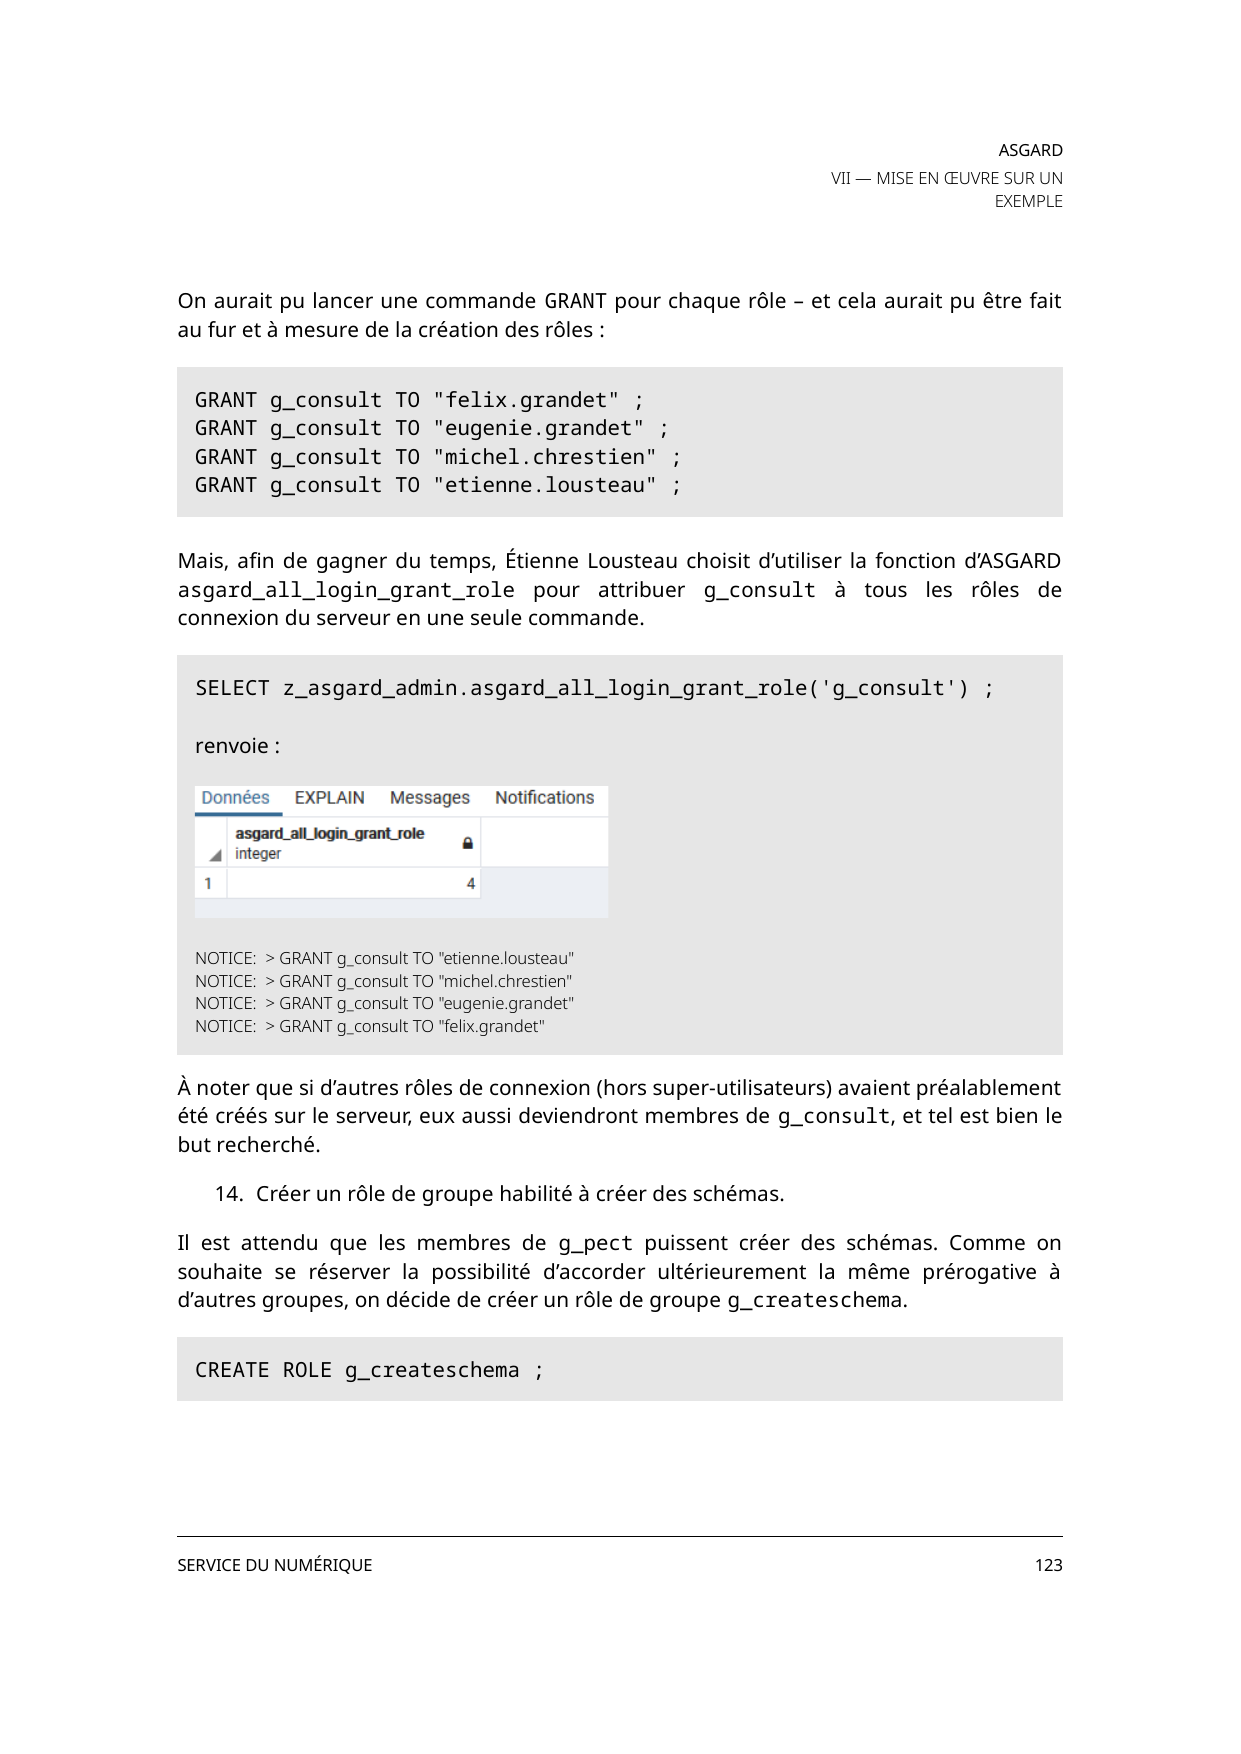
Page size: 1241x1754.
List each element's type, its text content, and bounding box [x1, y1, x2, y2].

text GRANT g_consult TO "etienne.lousteau" ; [177, 470, 1063, 517]
text On aurait pu lancer une commande GRANT pour chaque rôle – et cela aurait pu être fait au fur et à mesure de la création des rôles : [177, 286, 1063, 343]
text Mais, afin de gagner du temps, Étienne Lousteau choisit d’utiliser la fonction d’ASGARD asgard_all_login_grant_role pour attribuer g_consult à tous les rôles de connexion du serveur en une seule commande. [177, 546, 1063, 632]
text NOTICE: > GRANT g_consult TO "eugenie.grandet" [177, 992, 1063, 1015]
text GRANT g_consult TO "felix.grandet" ; [177, 367, 1063, 413]
text CREATE ROLE g_createschema ; [177, 1337, 1063, 1401]
picture [194, 786, 609, 918]
list Créer un rôle de groupe habilité à créer des schémas. [214, 1179, 1063, 1207]
text GRANT g_consult TO "michel.chrestien" ; [177, 442, 1063, 470]
text GRANT g_consult TO "eugenie.grandet" ; [177, 413, 1063, 442]
text NOTICE: > GRANT g_consult TO "michel.chrestien" [177, 970, 1063, 992]
text NOTICE: > GRANT g_consult TO "etienne.lousteau" [177, 929, 1063, 970]
text renvoie : [177, 713, 1063, 759]
text Il est attendu que les membres de g_pect puissent créer des schémas. Comme on souhaite se réserver la possibilité d’accorder ultérieurement la même prérogative à d’autres groupes, on décide de créer un rôle de groupe g_createschema. [177, 1228, 1063, 1314]
text À noter que si d’autres rôles de connexion (hors super-utilisateurs) avaient préalablement été créés sur le serveur, eux aussi deviendront membres de g_consult, et tel est bien le but recherché. [177, 1073, 1063, 1158]
text SELECT z_asgard_admin.asgard_all_login_grant_role('g_consult') ; [177, 655, 1063, 701]
text NOTICE: > GRANT g_consult TO "felix.grandet" [177, 1015, 1063, 1055]
